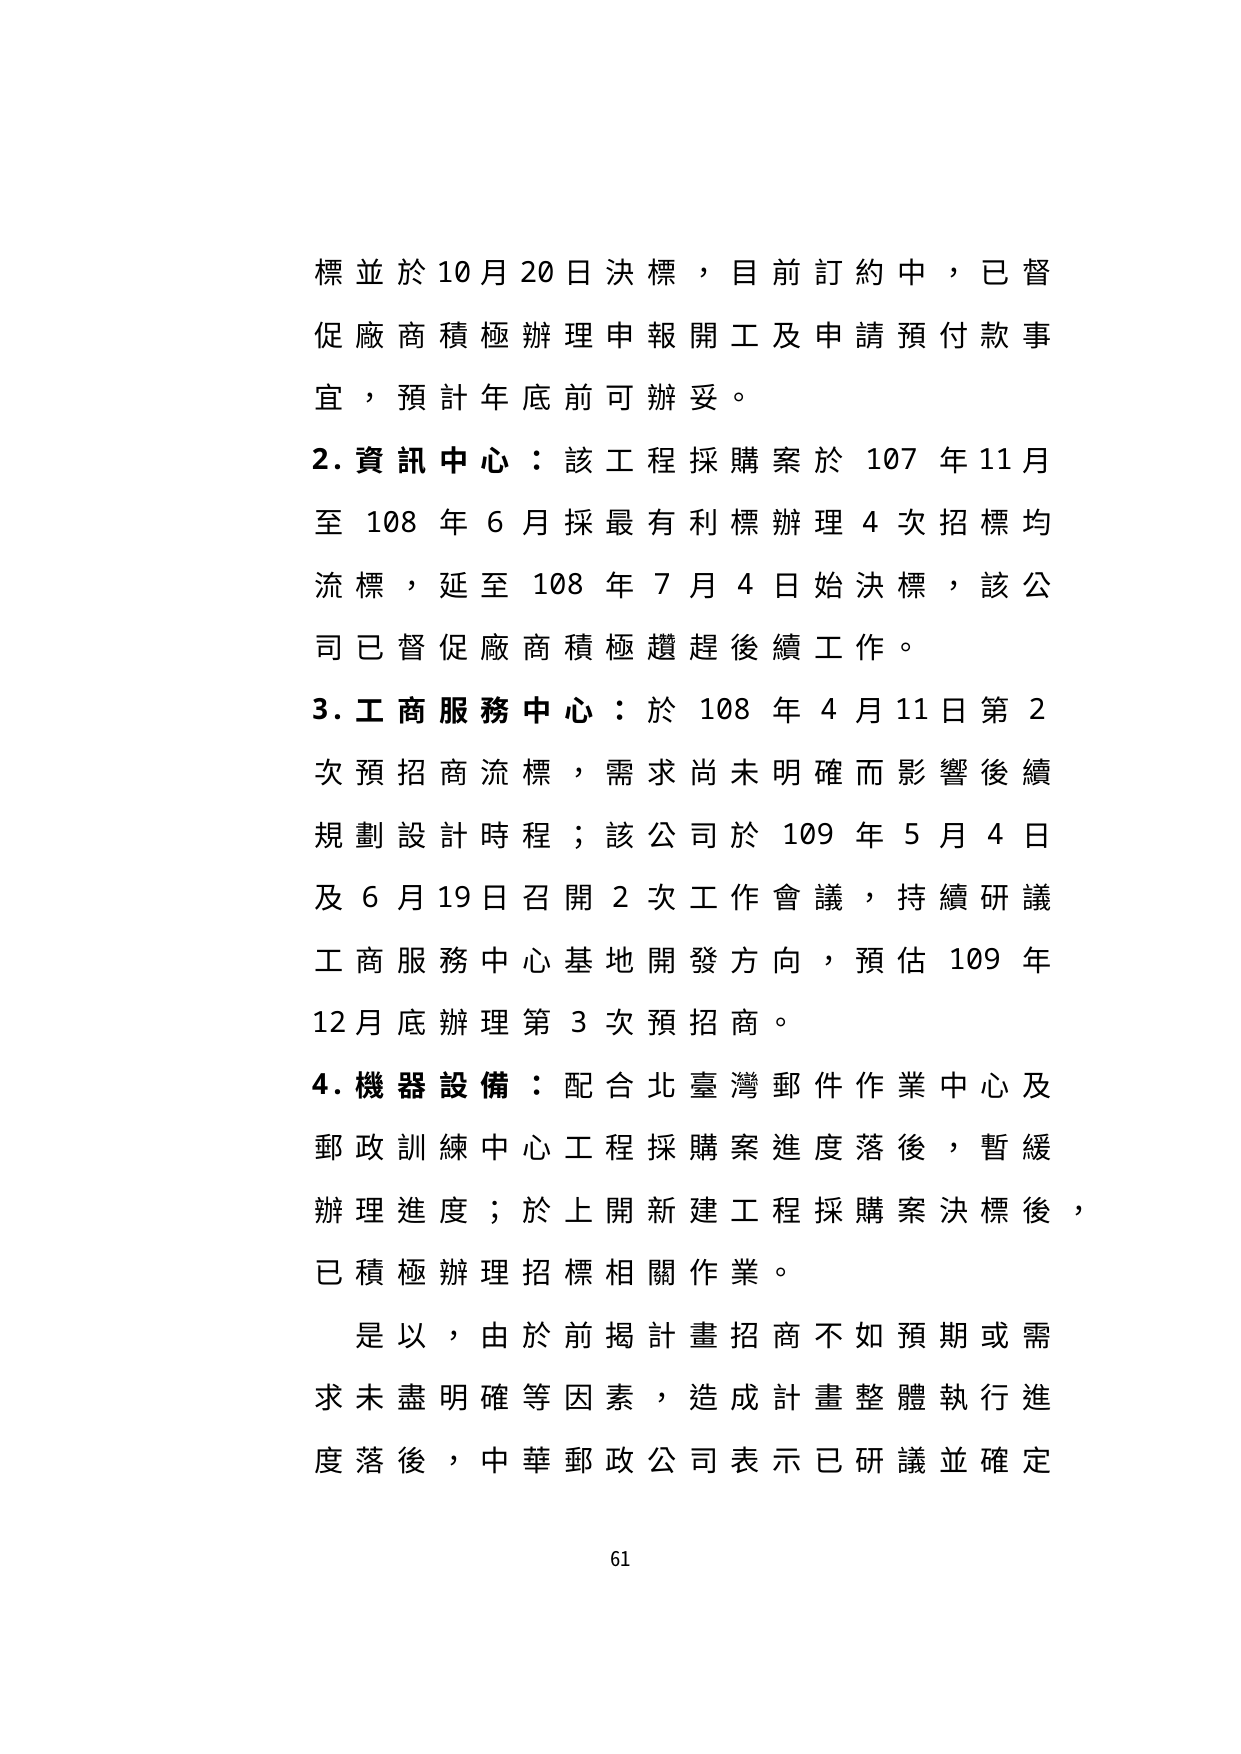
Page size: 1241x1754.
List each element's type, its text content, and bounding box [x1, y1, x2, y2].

text 2.資訊中心：該工程採購案於107年11月至108年6月採最有利標辦理4次招標均流標，延至108年7月4日始決標，該公司已督促廠商積極趲趕後續工作。 [271, 417, 1058, 667]
text 4.機器設備：配合北臺灣郵件作業中心及郵政訓練中心工程採購案進度落後，暫緩辦理進度；於上開新建工程採購案決標後，已積極辦理招標相關作業。 [271, 1042, 1058, 1292]
text 3.工商服務中心：於108年4月11日第2次預招商流標，需求尚未明確而影響後續規劃設計時程；該公司於109年5月4日及6月19日召開2次工作會議，持續研議工商服務中心基地開發方向，預估109年12月底辦理第3次預招商。 [271, 667, 1058, 1042]
text 是以，由於前揭計畫招商不如預期或需求未盡明確等因素，造成計畫整體執行進度落後，中華郵政公司表示已研議並確定 [271, 1292, 1058, 1479]
text 標並於10月20日決標，目前訂約中，已督促廠商積極辦理申報開工及申請預付款事宜，預計年底前可辦妥。 [271, 229, 1058, 417]
